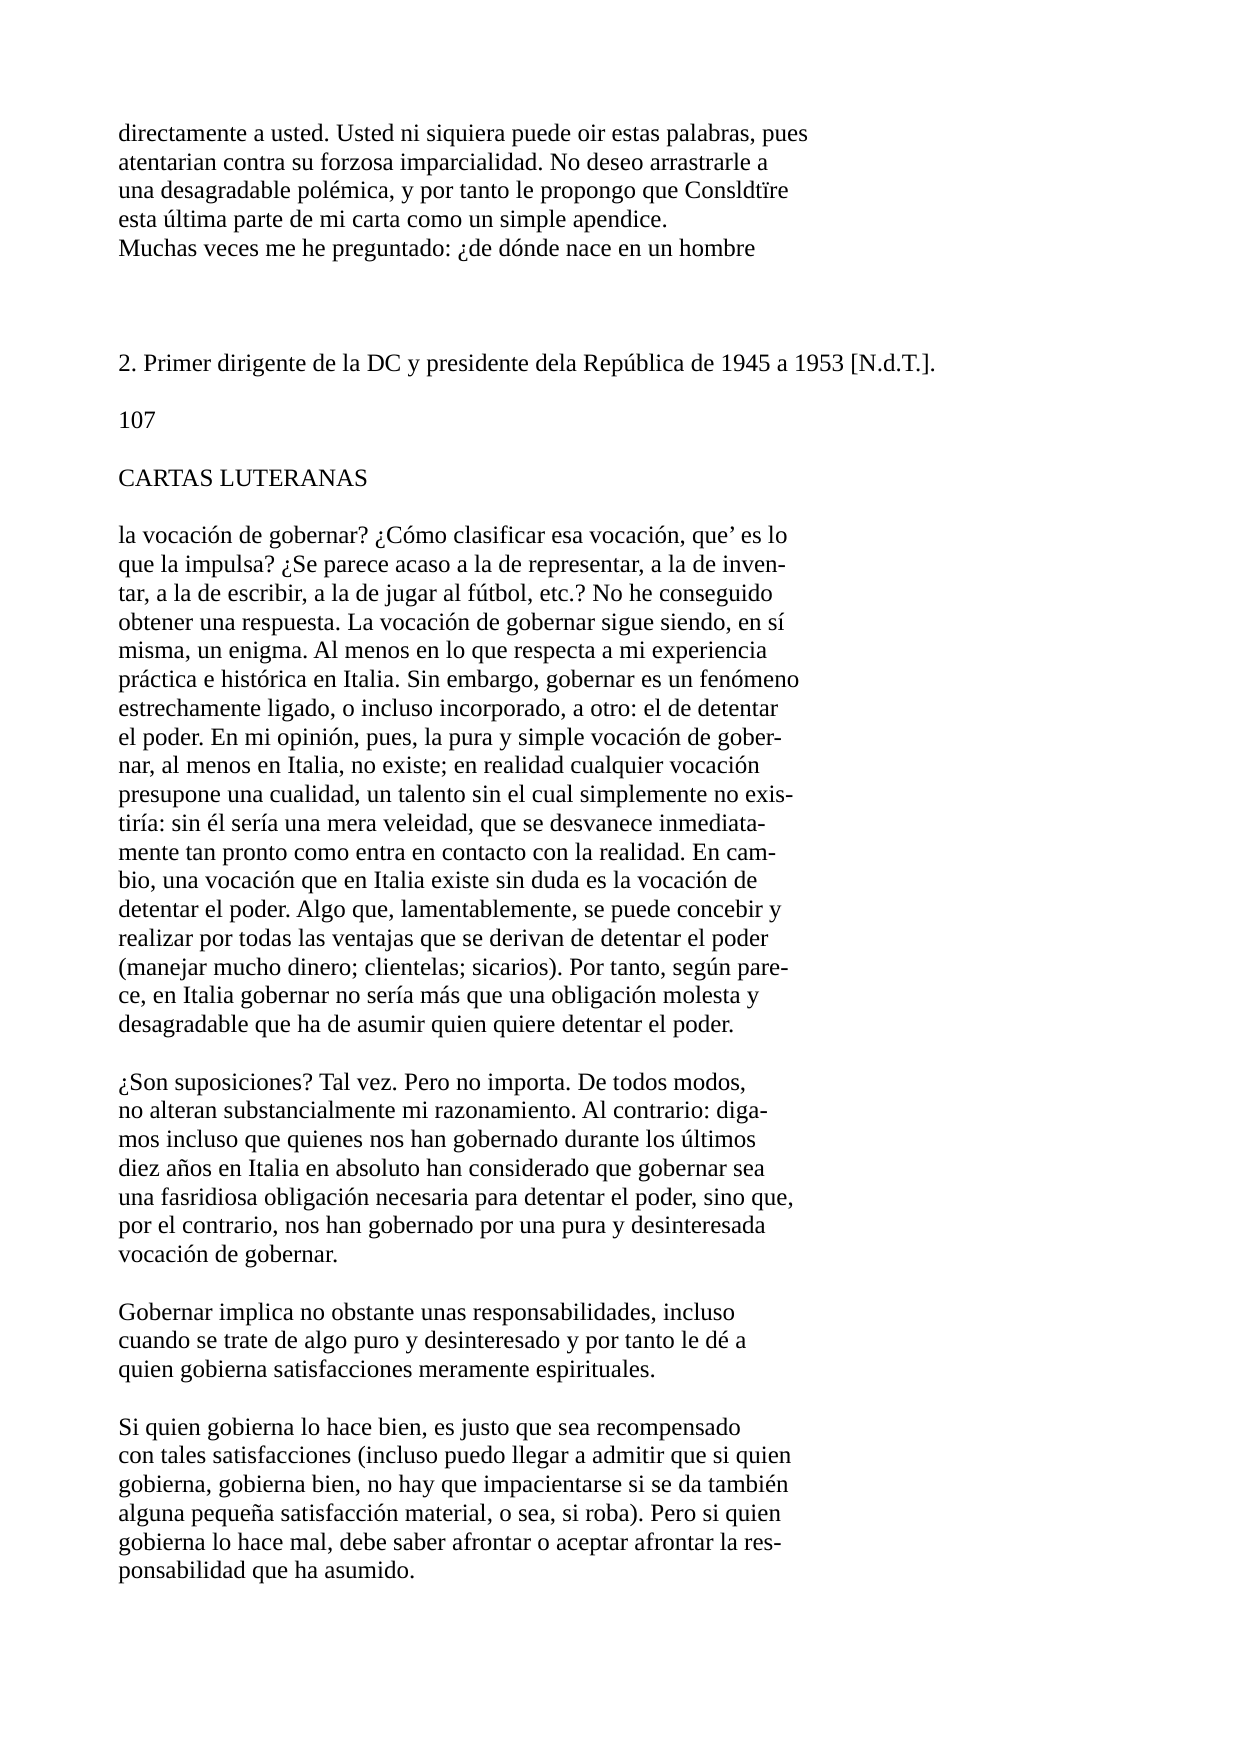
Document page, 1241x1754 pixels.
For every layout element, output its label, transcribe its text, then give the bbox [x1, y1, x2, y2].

text tar, a la de escribir, a la de jugar al fútbol, etc.? No he conseguido [118, 578, 1122, 607]
text cuando se trate de algo puro y desinteresado y por tanto le dé a [118, 1326, 1122, 1354]
text (manejar mucho dinero; clientelas; sicarios). Por tanto, según pare- [118, 952, 1122, 981]
text por el contrario, nos han gobernado por una pura y desinteresada [118, 1211, 1122, 1239]
text realizar por todas las ventajas que se derivan de detentar el poder [118, 923, 1122, 952]
text directamente a usted. Usted ni siquiera puede oir estas palabras, pues [118, 118, 1122, 147]
text quien gobierna satisfacciones meramente espirituales. [118, 1354, 1122, 1383]
text el poder. En mi opinión, pues, la pura y simple vocación de gober- [118, 722, 1122, 751]
text ¿Son suposiciones? Tal vez. Pero no importa. De todos modos, [118, 1067, 1122, 1096]
text gobierna lo hace mal, debe saber afrontar o aceptar afrontar la res- [118, 1527, 1122, 1556]
text alguna pequeña satisfacción material, o sea, si roba). Pero si quien [118, 1498, 1122, 1527]
text vocación de gobernar. [118, 1239, 1122, 1268]
text detentar el poder. Algo que, lamentablemente, se puede concebir y [118, 894, 1122, 923]
text tiría: sin él sería una mera veleidad, que se desvanece inmediata- [118, 808, 1122, 837]
text la vocación de gobernar? ¿Cómo clasificar esa vocación, que’ es lo [118, 521, 1122, 549]
text desagradable que ha de asumir quien quiere detentar el poder. [118, 1009, 1122, 1038]
text Muchas veces me he preguntado: ¿de dónde nace en un hombre [118, 233, 1122, 262]
text ce, en Italia gobernar no sería más que una obligación molesta y [118, 981, 1122, 1009]
text diez años en Italia en absoluto han considerado que gobernar sea [118, 1153, 1122, 1182]
text con tales satisfacciones (incluso puedo llegar a admitir que si quien [118, 1441, 1122, 1469]
text una desagradable polémica, y por tanto le propongo que Consldtïre [118, 176, 1122, 204]
text Gobernar implica no obstante unas responsabilidades, incluso [118, 1297, 1122, 1326]
text Si quien gobierna lo hace bien, es justo que sea recompensado [118, 1412, 1122, 1441]
text atentarian contra su forzosa imparcialidad. No deseo arrastrarle a [118, 147, 1122, 176]
text 2. Primer dirigente de la DC y presidente dela República de 1945 a 1953 [N.d.T.]. [118, 348, 1122, 377]
text estrechamente ligado, o incluso incorporado, a otro: el de detentar [118, 693, 1122, 722]
text que la impulsa? ¿Se parece acaso a la de representar, a la de inven- [118, 549, 1122, 578]
text misma, un enigma. Al menos en lo que respecta a mi experiencia [118, 636, 1122, 664]
text presupone una cualidad, un talento sin el cual simplemente no exis- [118, 779, 1122, 808]
text 107 [118, 406, 1122, 434]
text esta última parte de mi carta como un simple apendice. [118, 204, 1122, 233]
text práctica e histórica en Italia. Sin embargo, gobernar es un fenómeno [118, 664, 1122, 693]
text mos incluso que quienes nos han gobernado durante los últimos [118, 1124, 1122, 1153]
text no alteran substancialmente mi razonamiento. Al contrario: diga- [118, 1096, 1122, 1124]
text nar, al menos en Italia, no existe; en realidad cualquier vocación [118, 751, 1122, 779]
text CARTAS LUTERANAS [118, 463, 1122, 492]
text gobierna, gobierna bien, no hay que impacientarse si se da también [118, 1469, 1122, 1498]
text una fasridiosa obligación necesaria para detentar el poder, sino que, [118, 1182, 1122, 1211]
text bio, una vocación que en Italia existe sin duda es la vocación de [118, 866, 1122, 894]
text mente tan pronto como entra en contacto con la realidad. En cam- [118, 837, 1122, 866]
text obtener una respuesta. La vocación de gobernar sigue siendo, en sí [118, 607, 1122, 636]
text ponsabilidad que ha asumido. [118, 1556, 1122, 1584]
